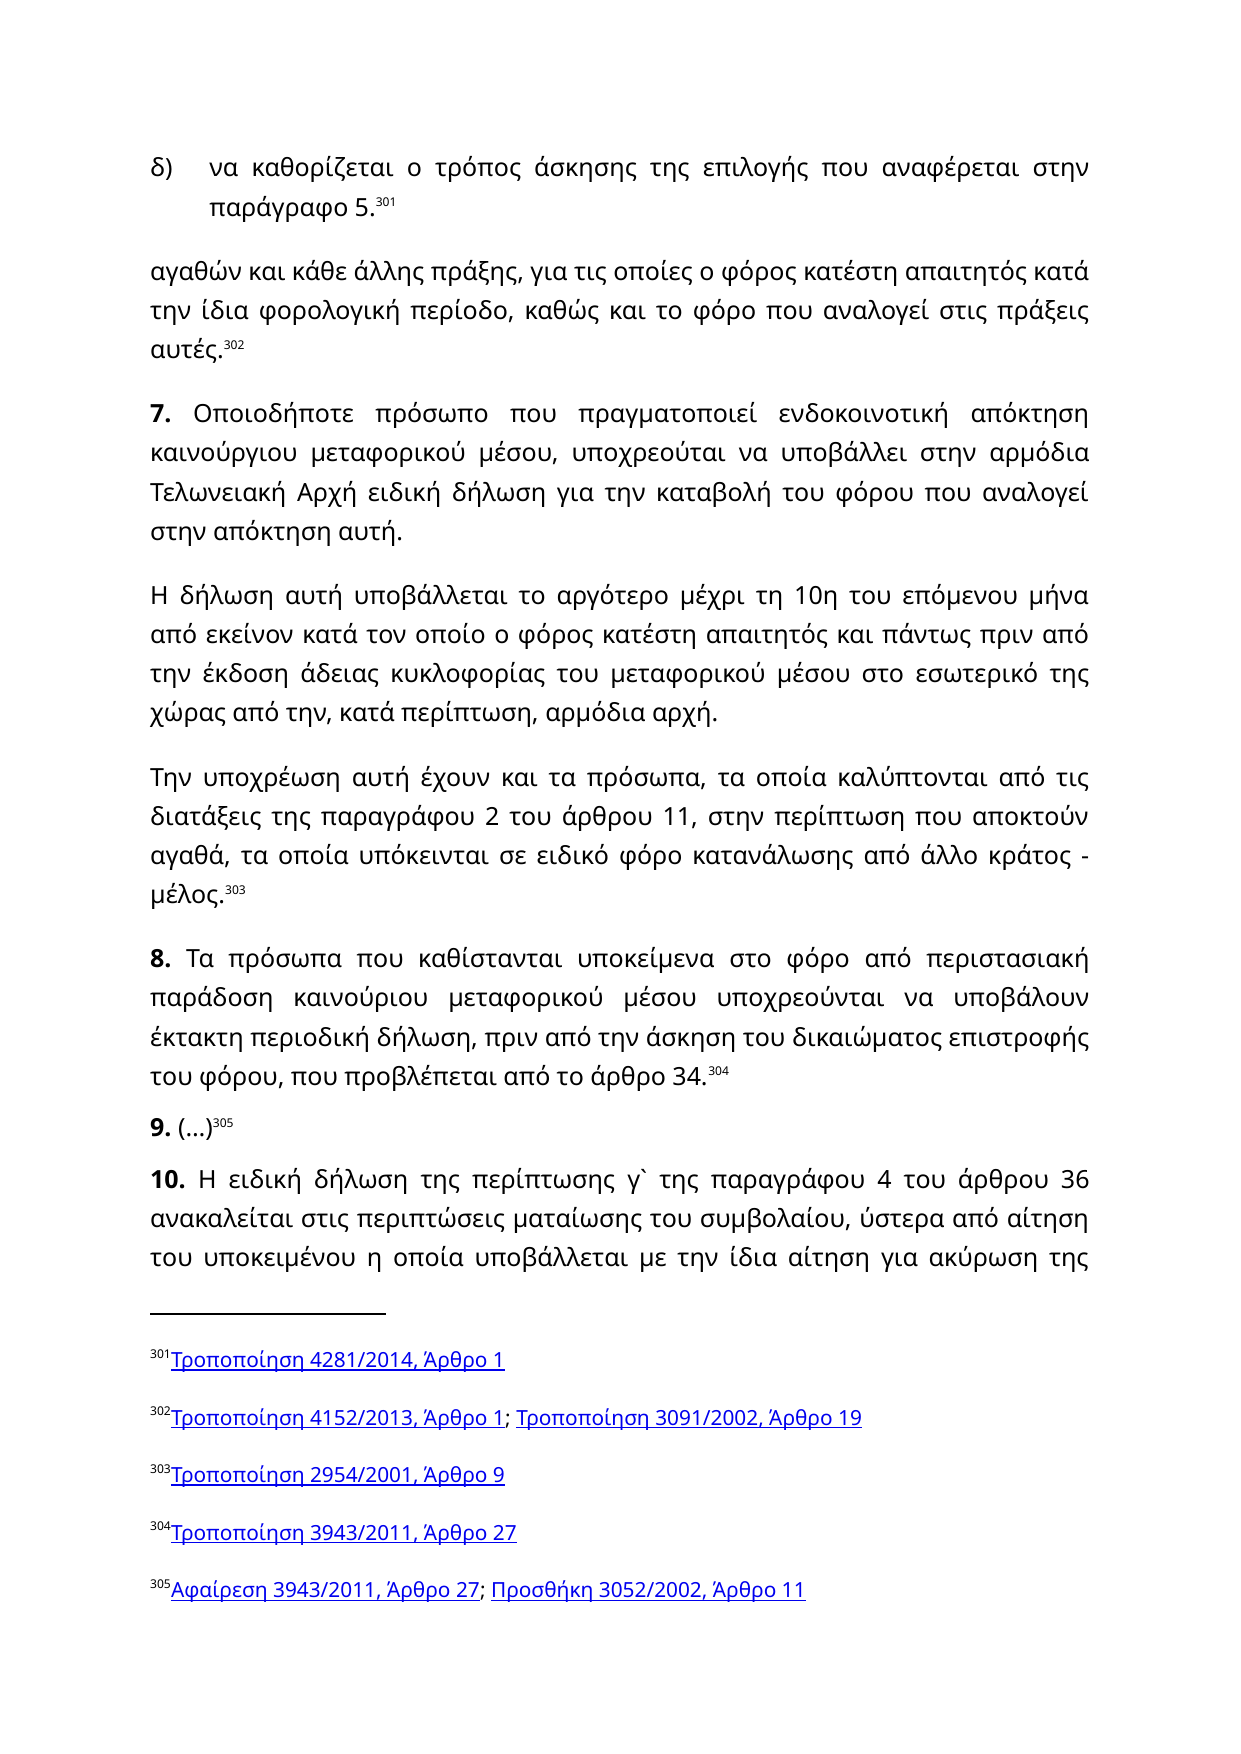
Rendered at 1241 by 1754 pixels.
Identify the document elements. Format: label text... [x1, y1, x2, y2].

text 9. (…) [150, 1110, 1090, 1144]
text αγαθών και κάθε άλλης πράξης, για τις οποίες ο φόρος κατέστη απαιτητός κατά την ίδια φορολογική περίοδο, καθώς και το φόρο που αναλογεί στις πράξεις αυτές. [150, 253, 1090, 366]
text Την υποχρέωση αυτή έχουν και τα πρόσωπα, τα οποία καλύπτονται από τις διατάξεις της παραγράφου 2 του άρθρου 11, στην περίπτωση που αποκτούν αγαθά, τα οποία υπόκεινται σε ειδικό φόρο κατανάλωσης από άλλο κράτος - μέλος. [150, 759, 1090, 911]
text Αφαίρεση 3943/2011, Άρθρο 27; Προσθήκη 3052/2002, Άρθρο 11 [150, 1576, 1090, 1604]
list δ) να καθορίζεται ο τρόπος άσκησης της επιλογής που αναφέρεται στην παράγραφο 5. [150, 150, 1090, 223]
text Η δήλωση αυτή υποβάλλεται το αργότερο μέχρι τη 10η του επόμενου μήνα από εκείνον κατά τον οποίο ο φόρος κατέστη απαιτητός και πάντως πριν από την έκδοση άδειας κυκλοφορίας του μεταφορικού μέσου στο εσωτερικό της χώρας από την, κατά περίπτωση, αρμόδια αρχή. [150, 577, 1090, 729]
text 7. Οποιοδήποτε πρόσωπο που πραγματοποιεί ενδοκοινοτική απόκτηση καινούργιου μεταφορικού μέσου, υποχρεούται να υποβάλλει στην αρμόδια Τελωνειακή Αρχή ειδική δήλωση για την καταβολή του φόρου που αναλογεί στην απόκτηση αυτή. [150, 396, 1090, 547]
text 8. Τα πρόσωπα που καθίστανται υποκείμενα στο φόρο από περιστασιακή παράδοση καινούριου μεταφορικού μέσου υποχρεούνται να υποβάλουν έκτακτη περιοδική δήλωση, πριν από την άσκηση του δικαιώματος επιστροφής του φόρου, που προβλέπεται από το άρθρο 34. [150, 941, 1090, 1092]
text Τροποποίηση 2954/2001, Άρθρο 9 [150, 1460, 1090, 1489]
text Τροποποίηση 4281/2014, Άρθρο 1 [150, 1345, 1090, 1373]
text Τροποποίηση 3943/2011, Άρθρο 27 [150, 1518, 1090, 1546]
text 10. Η ειδική δήλωση της περίπτωσης γ` της παραγράφου 4 του άρθρου 36 ανακαλείται στις περιπτώσεις ματαίωσης του συμβολαίου, ύστερα από αίτηση του υποκειμένου η οποία υποβάλλεται με την ίδια αίτηση για ακύρωση της [150, 1162, 1090, 1274]
text Τροποποίηση 4152/2013, Άρθρο 1; Τροποποίηση 3091/2002, Άρθρο 19 [150, 1403, 1090, 1431]
